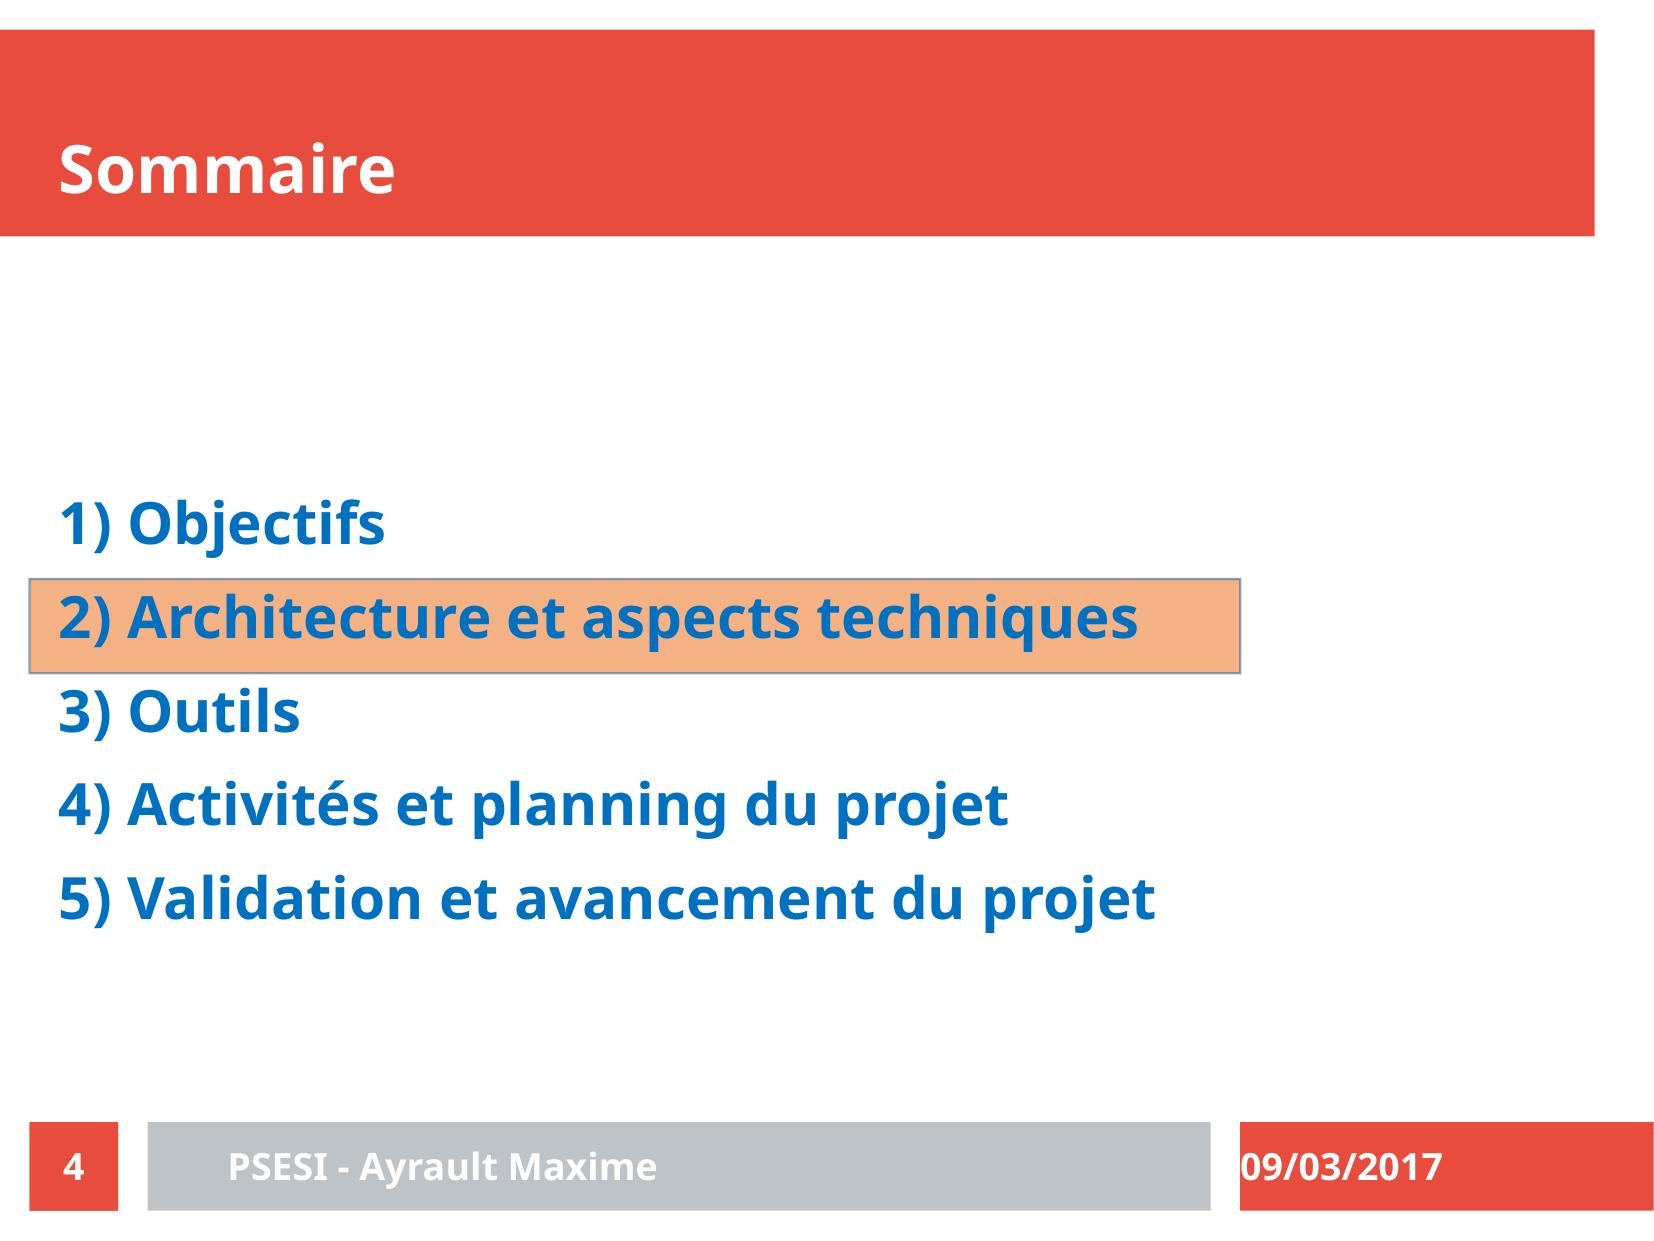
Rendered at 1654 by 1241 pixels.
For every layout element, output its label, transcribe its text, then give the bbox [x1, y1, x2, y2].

title Sommaire [59, 59, 1595, 207]
list 1) Objectifs 2) Architecture et aspects techniques 3) Outils 4) Activités et planning du projet 5) Validation et avancement du projet [59, 324, 1565, 1093]
text_box 09/03/2017 [1240, 1122, 1625, 1211]
text_box PSESI - Ayrault Maxime [177, 1122, 709, 1211]
text_box [30, 579, 59, 673]
text_box [29, 1122, 119, 1211]
